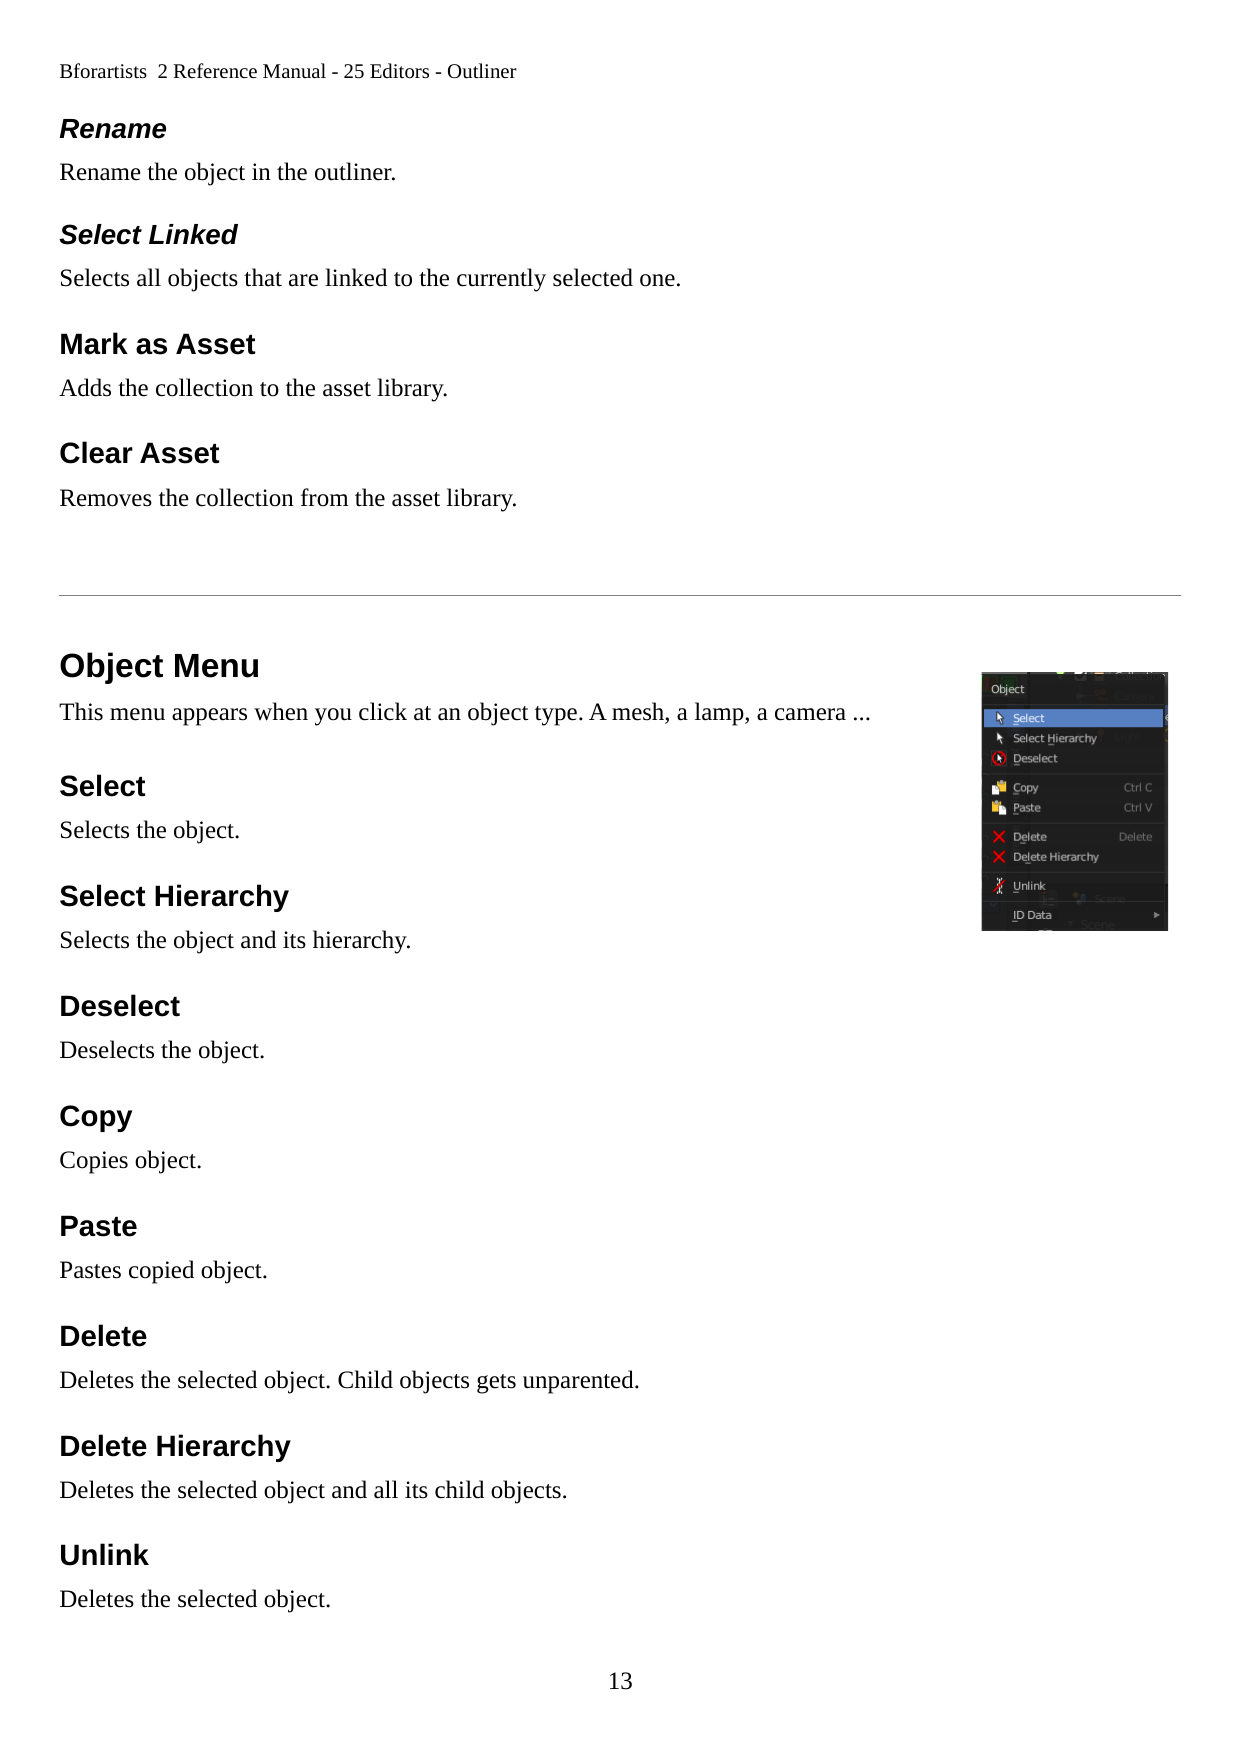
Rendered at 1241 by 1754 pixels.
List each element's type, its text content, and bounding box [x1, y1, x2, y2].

text Copies object. [59, 1145, 1181, 1174]
subtitle Select Linked [59, 218, 1181, 250]
text Deletes the selected object. [59, 1584, 1181, 1613]
text Selects the object and its hierarchy. [59, 925, 1181, 954]
subtitle Mark as Asset [59, 327, 1181, 360]
subtitle Delete Hierarchy [59, 1428, 1181, 1462]
text Deletes the selected object and all its child objects. [59, 1475, 1181, 1503]
subtitle Delete [59, 1318, 1181, 1352]
subtitle Paste [59, 1209, 1181, 1242]
text Pastes copied object. [59, 1255, 1181, 1284]
text Removes the collection from the asset library. [59, 483, 1181, 511]
subtitle Select Hierarchy [59, 879, 981, 913]
subtitle Clear Asset [59, 436, 1181, 470]
text Deletes the selected object. Child objects gets unparented. [59, 1365, 1181, 1393]
text Selects all objects that are linked to the currently selected one. [59, 263, 1181, 292]
text Deselects the object. [59, 1035, 1181, 1064]
picture [981, 672, 1169, 931]
text This menu appears when you click at an object type. A mesh, a lamp, a camera ... [59, 697, 981, 726]
subtitle Select [59, 769, 981, 803]
subtitle Object Menu [59, 646, 1181, 684]
subtitle Copy [59, 1099, 1181, 1132]
text Rename the object in the outliner. [59, 157, 1181, 186]
subtitle Rename [59, 113, 1181, 144]
subtitle [1169, 769, 1181, 803]
subtitle Deselect [59, 989, 1181, 1023]
text Adds the collection to the asset library. [59, 373, 1181, 402]
text Selects the object. [59, 815, 981, 844]
subtitle Unlink [59, 1538, 1181, 1572]
subtitle [1169, 879, 1181, 913]
